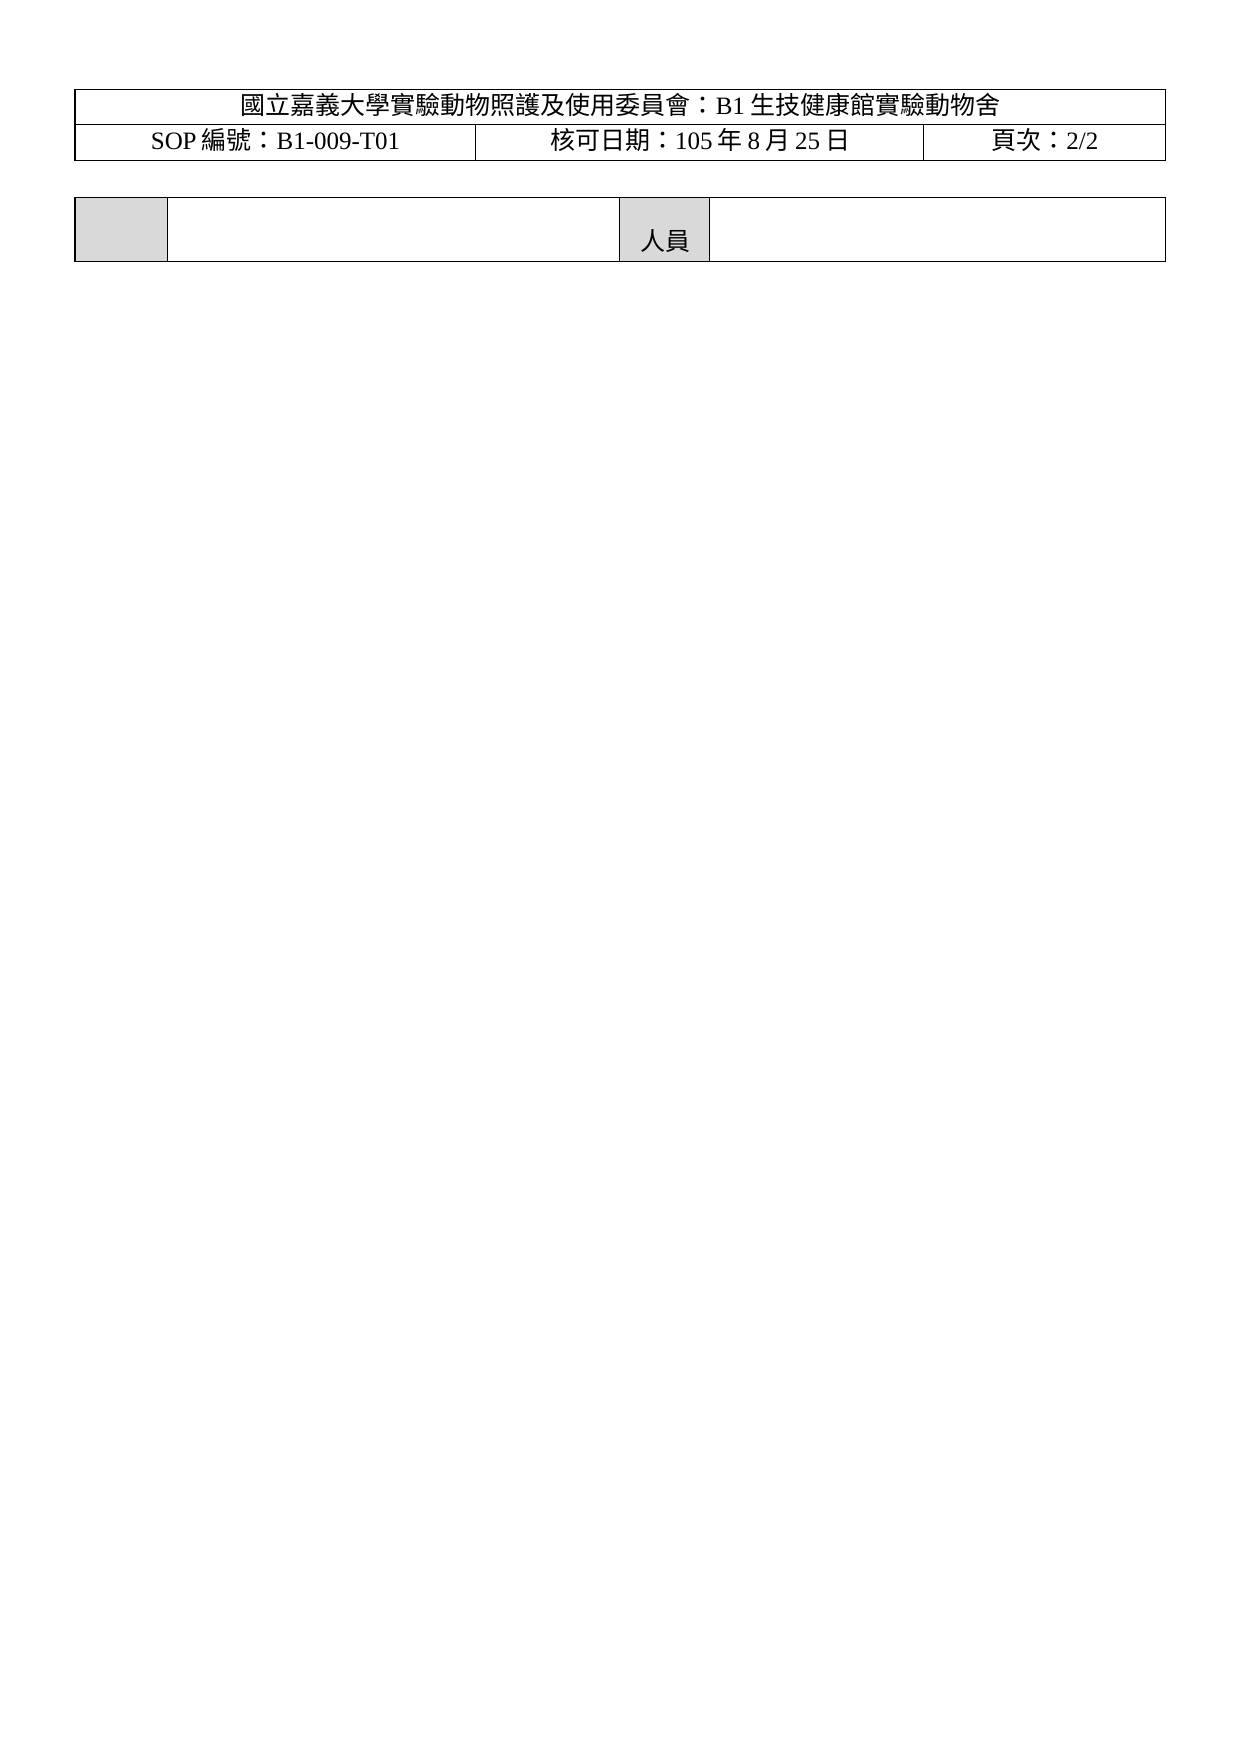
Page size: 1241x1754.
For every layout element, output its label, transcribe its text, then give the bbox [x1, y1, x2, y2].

table_cell [710, 198, 1165, 261]
table_cell 人員 [620, 198, 709, 261]
table_cell [168, 198, 619, 261]
table_cell [76, 198, 167, 261]
